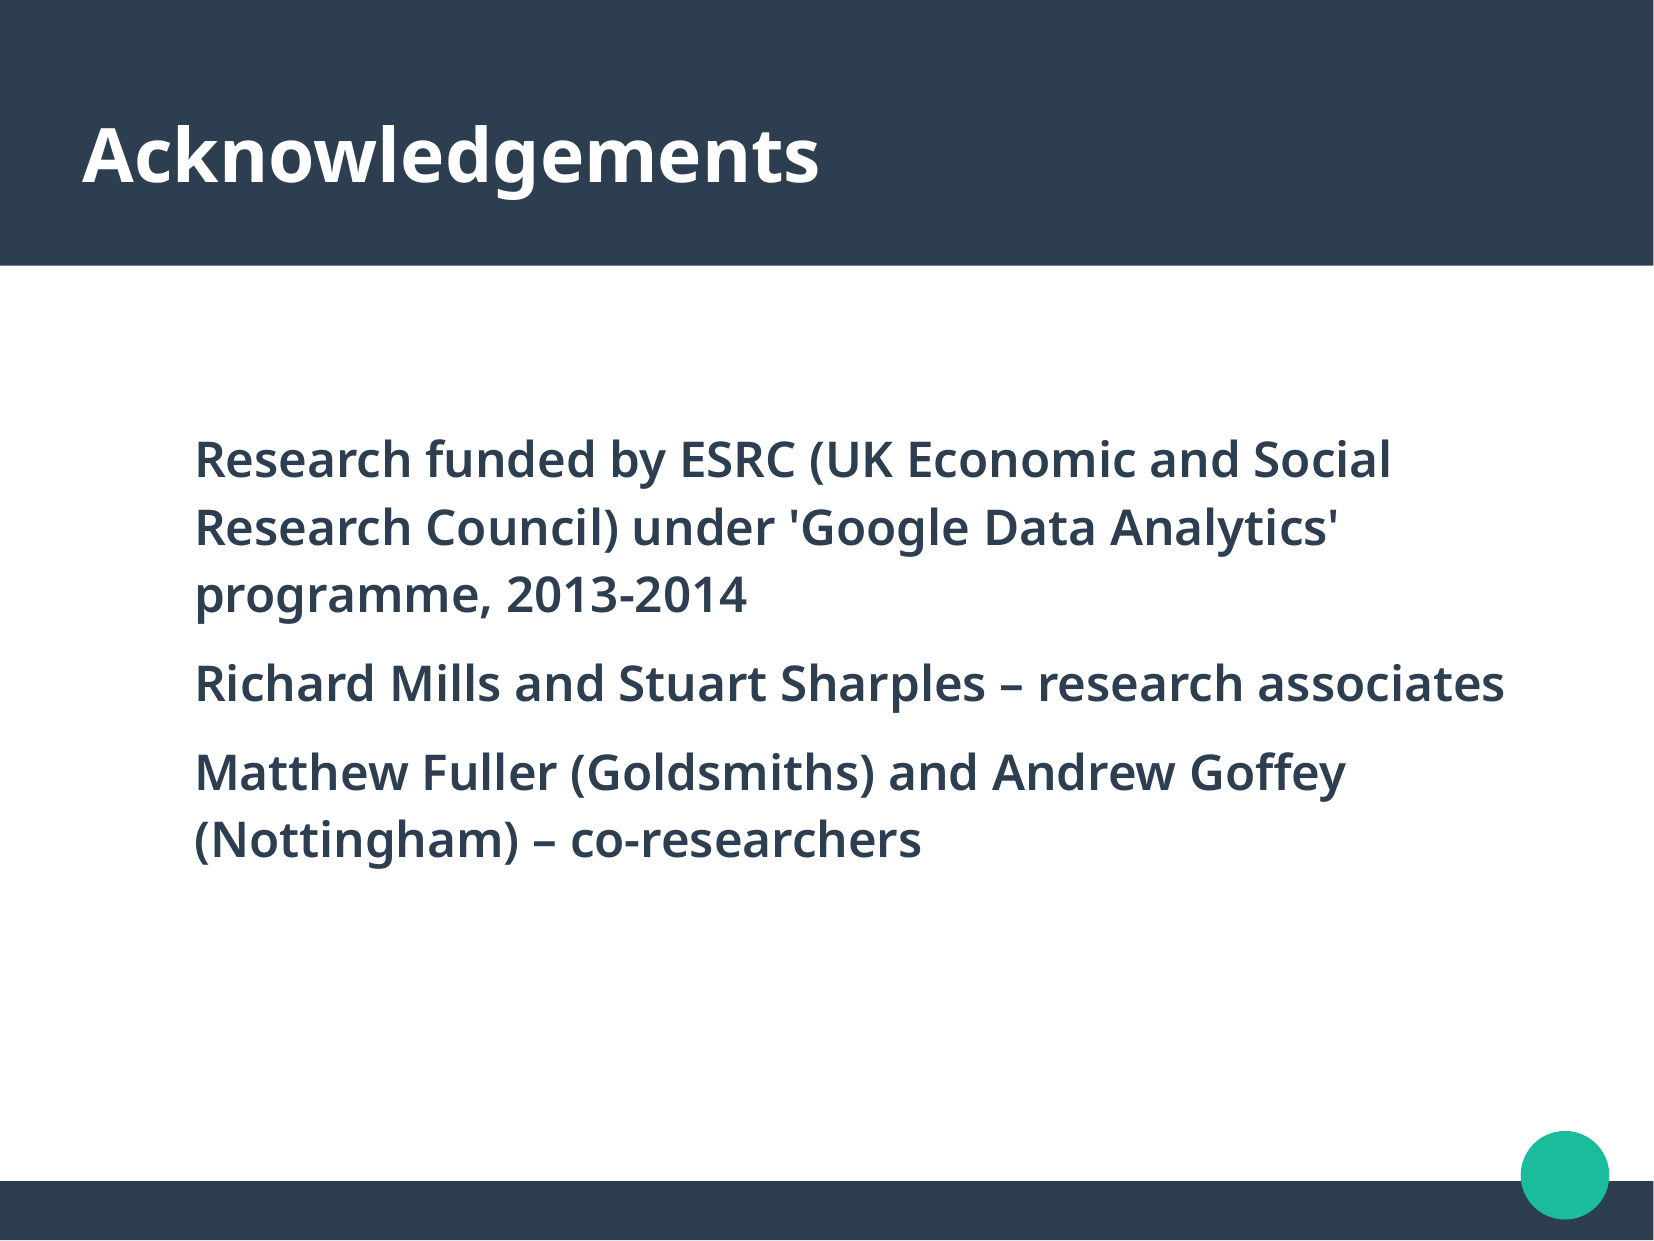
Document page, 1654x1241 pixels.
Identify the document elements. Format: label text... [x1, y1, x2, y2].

list Research funded by ESRC (UK Economic and Social Research Council) under 'Google Data Analytics' programme, 2013-2014 Richard Mills and Stuart Sharples – research associates Matthew Fuller (Goldsmiths) and Andrew Goffey (Nottingham) – co-researchers [141, 425, 1571, 875]
title Acknowledgements [82, 49, 1571, 257]
